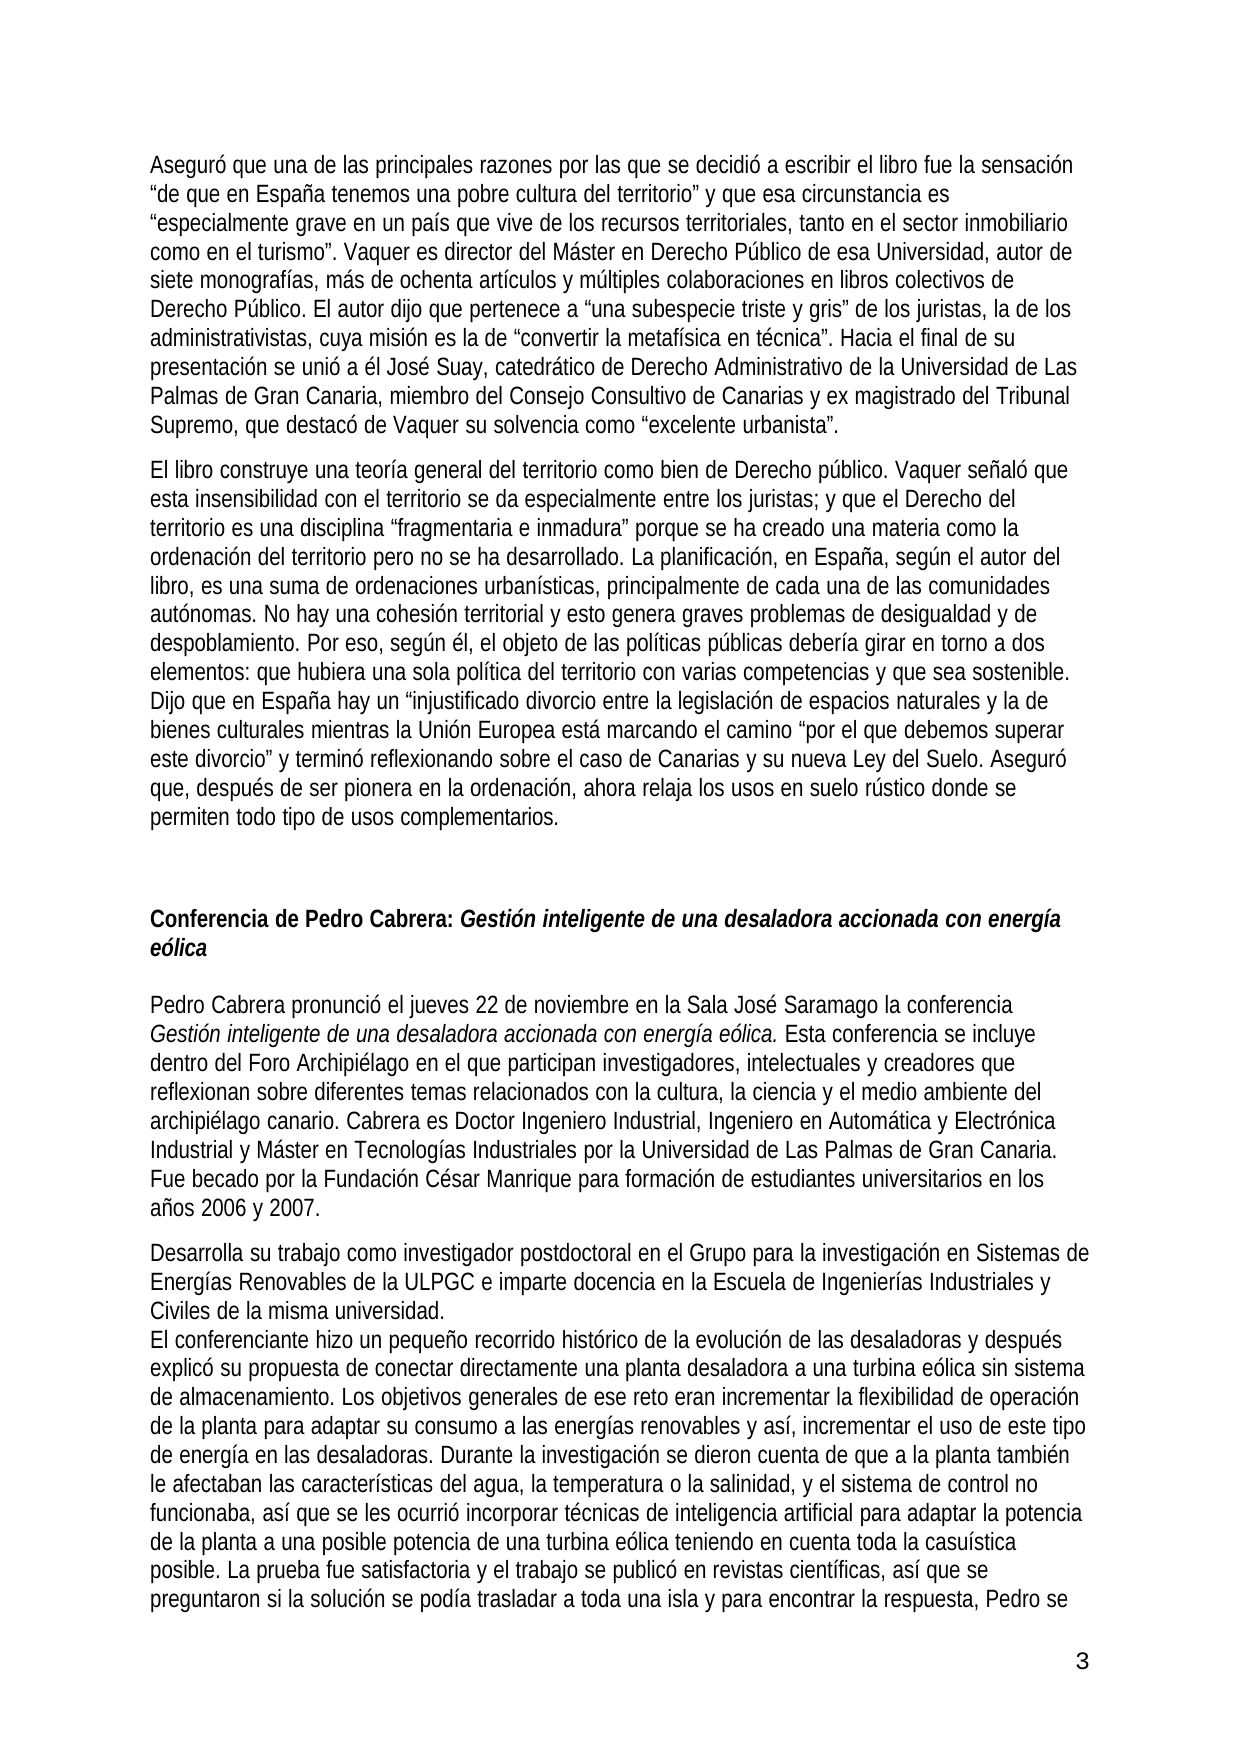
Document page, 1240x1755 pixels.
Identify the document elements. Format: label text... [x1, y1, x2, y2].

text El libro construye una teoría general del territorio como bien de Derecho público. Vaquer señaló que esta insensibilidad con el territorio se da especialmente entre los juristas; y que el Derecho del territorio es una disciplina “fragmentaria e inmadura” porque se ha creado una materia como la ordenación del territorio pero no se ha desarrollado. La planificación, en España, según el autor del libro, es una suma de ordenaciones urbanísticas, principalmente de cada una de las comunidades autónomas. No hay una cohesión territorial y esto genera graves problemas de desigualdad y de despoblamiento. Por eso, según él, el objeto de las políticas públicas debería girar en torno a dos elementos: que hubiera una sola política del territorio con varias competencias y que sea sostenible. Dijo que en España hay un “injustificado divorcio entre la legislación de espacios naturales y la de bienes culturales mientras la Unión Europea está marcando el camino “por el que debemos superar este divorcio” y terminó reflexionando sobre el caso de Canarias y su nueva Ley del Suelo. Aseguró que, después de ser pionera en la ordenación, ahora relaja los usos en suelo rústico donde se permiten todo tipo de usos complementarios. [150, 455, 1090, 830]
text Conferencia de Pedro Cabrera: Gestión inteligente de una desaladora accionada con energía eólica [150, 904, 1090, 962]
text El conferenciante hizo un pequeño recorrido histórico de la evolución de las desaladoras y después explicó su propuesta de conectar directamente una planta desaladora a una turbina eólica sin sistema de almacenamiento. Los objetivos generales de ese reto eran incrementar la flexibilidad de operación de la planta para adaptar su consumo a las energías renovables y así, incrementar el uso de este tipo de energía en las desaladoras. Durante la investigación se dieron cuenta de que a la planta también le afectaban las características del agua, la temperatura o la salinidad, y el sistema de control no funcionaba, así que se les ocurrió incorporar técnicas de inteligencia artificial para adaptar la potencia de la planta a una posible potencia de una turbina eólica teniendo en cuenta toda la casuística posible. La prueba fue satisfactoria y el trabajo se publicó en revistas científicas, así que se preguntaron si la solución se podía trasladar a toda una isla y para encontrar la respuesta, Pedro se [150, 1324, 1090, 1613]
text Pedro Cabrera pronunció el jueves 22 de noviembre en la Sala José Saramago la conferencia Gestión inteligente de una desaladora accionada con energía eólica. Esta conferencia se incluye dentro del Foro Archipiélago en el que participan investigadores, intelectuales y creadores que reflexionan sobre diferentes temas relacionados con la cultura, la ciencia y el medio ambiente del archipiélago canario. Cabrera es Doctor Ingeniero Industrial, Ingeniero en Automática y Electrónica Industrial y Máster en Tecnologías Industriales por la Universidad de Las Palmas de Gran Canaria. Fue becado por la Fundación César Manrique para formación de estudiantes universitarios en los años 2006 y 2007. [150, 991, 1090, 1221]
text Desarrolla su trabajo como investigador postdoctoral en el Grupo para la investigación en Sistemas de Energías Renovables de la ULPGC e imparte docencia en la Escuela de Ingenierías Industriales y Civiles de la misma universidad. [150, 1238, 1090, 1324]
text Aseguró que una de las principales razones por las que se decidió a escribir el libro fue la sensación “de que en España tenemos una pobre cultura del territorio” y que esa circunstancia es “especialmente grave en un país que vive de los recursos territoriales, tanto en el sector inmobiliario como en el turismo”. Vaquer es director del Máster en Derecho Público de esa Universidad, autor de siete monografías, más de ochenta artículos y múltiples colaboraciones en libros colectivos de Derecho Público. El autor dijo que pertenece a “una subespecie triste y gris” de los juristas, la de los administrativistas, cuya misión es la de “convertir la metafísica en técnica”. Hacia el final de su presentación se unió a él José Suay, catedrático de Derecho Administrativo de la Universidad de Las Palmas de Gran Canaria, miembro del Consejo Consultivo de Canarias y ex magistrado del Tribunal Supremo, que destacó de Vaquer su solvencia como “excelente urbanista”. [150, 150, 1091, 438]
